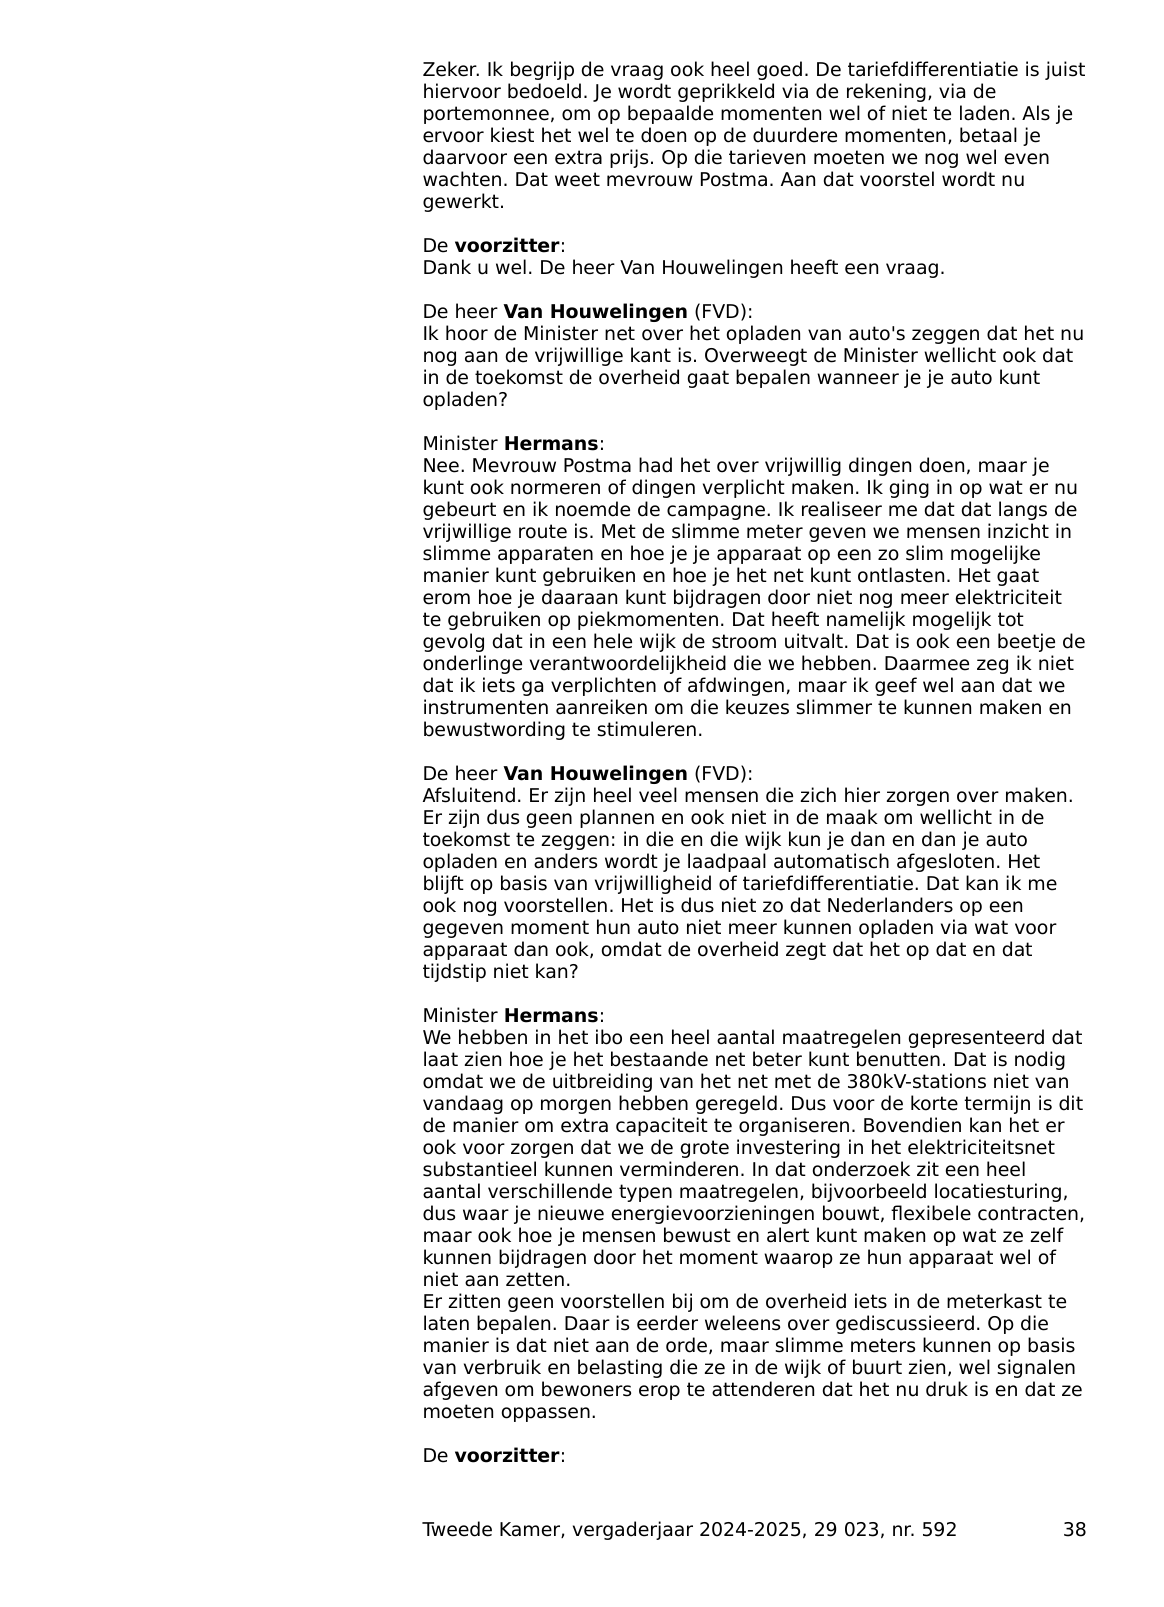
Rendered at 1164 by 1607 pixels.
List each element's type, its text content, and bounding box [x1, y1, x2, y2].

text Minister Hermans: [422, 1005, 1087, 1027]
text Zeker. Ik begrijp de vraag ook heel goed. De tariefdifferentiatie is juist hiervoor bedoeld. Je wordt geprikkeld via de rekening, via de portemonnee, om op bepaalde momenten wel of niet te laden. Als je ervoor kiest het wel te doen op de duurdere momenten, betaal je daarvoor een extra prijs. Op die tarieven moeten we nog wel even wachten. Dat weet mevrouw Postma. Aan dat voorstel wordt nu gewerkt. [422, 59, 1087, 213]
text De voorzitter: [422, 1445, 1087, 1467]
text Minister Hermans: [422, 433, 1087, 455]
text De heer Van Houwelingen (FVD): [422, 763, 1087, 785]
text De voorzitter: [422, 235, 1087, 257]
text Nee. Mevrouw Postma had het over vrijwillig dingen doen, maar je kunt ook normeren of dingen verplicht maken. Ik ging in op wat er nu gebeurt en ik noemde de campagne. Ik realiseer me dat dat langs de vrijwillige route is. Met de slimme meter geven we mensen inzicht in slimme apparaten en hoe je je apparaat op een zo slim mogelijke manier kunt gebruiken en hoe je het net kunt ontlasten. Het gaat erom hoe je daaraan kunt bijdragen door niet nog meer elektriciteit te gebruiken op piekmomenten. Dat heeft namelijk mogelijk tot gevolg dat in een hele wijk de stroom uitvalt. Dat is ook een beetje de onderlinge verantwoordelijkheid die we hebben. Daarmee zeg ik niet dat ik iets ga verplichten of afdwingen, maar ik geef wel aan dat we instrumenten aanreiken om die keuzes slimmer te kunnen maken en bewustwording te stimuleren. [422, 455, 1087, 741]
text Afsluitend. Er zijn heel veel mensen die zich hier zorgen over maken. Er zijn dus geen plannen en ook niet in de maak om wellicht in de toekomst te zeggen: in die en die wijk kun je dan en dan je auto opladen en anders wordt je laadpaal automatisch afgesloten. Het blijft op basis van vrijwilligheid of tariefdifferentiatie. Dat kan ik me ook nog voorstellen. Het is dus niet zo dat Nederlanders op een gegeven moment hun auto niet meer kunnen opladen via wat voor apparaat dan ook, omdat de overheid zegt dat het op dat en dat tijdstip niet kan? [422, 785, 1087, 983]
text Dank u wel. De heer Van Houwelingen heeft een vraag. [422, 257, 1087, 279]
text De heer Van Houwelingen (FVD): [422, 301, 1087, 323]
text Er zitten geen voorstellen bij om de overheid iets in de meterkast te laten bepalen. Daar is eerder weleens over gediscussieerd. Op die manier is dat niet aan de orde, maar slimme meters kunnen op basis van verbruik en belasting die ze in de wijk of buurt zien, wel signalen afgeven om bewoners erop te attenderen dat het nu druk is en dat ze moeten oppassen. [422, 1291, 1087, 1423]
text We hebben in het ibo een heel aantal maatregelen gepresenteerd dat laat zien hoe je het bestaande net beter kunt benutten. Dat is nodig omdat we de uitbreiding van het net met de 380kV-stations niet van vandaag op morgen hebben geregeld. Dus voor de korte termijn is dit de manier om extra capaciteit te organiseren. Bovendien kan het er ook voor zorgen dat we de grote investering in het elektriciteitsnet substantieel kunnen verminderen. In dat onderzoek zit een heel aantal verschillende typen maatregelen, bijvoorbeeld locatiesturing, dus waar je nieuwe energievoorzieningen bouwt, flexibele contracten, maar ook hoe je mensen bewust en alert kunt maken op wat ze zelf kunnen bijdragen door het moment waarop ze hun apparaat wel of niet aan zetten. [422, 1027, 1087, 1291]
text Ik hoor de Minister net over het opladen van auto's zeggen dat het nu nog aan de vrijwillige kant is. Overweegt de Minister wellicht ook dat in de toekomst de overheid gaat bepalen wanneer je je auto kunt opladen? [422, 323, 1087, 411]
